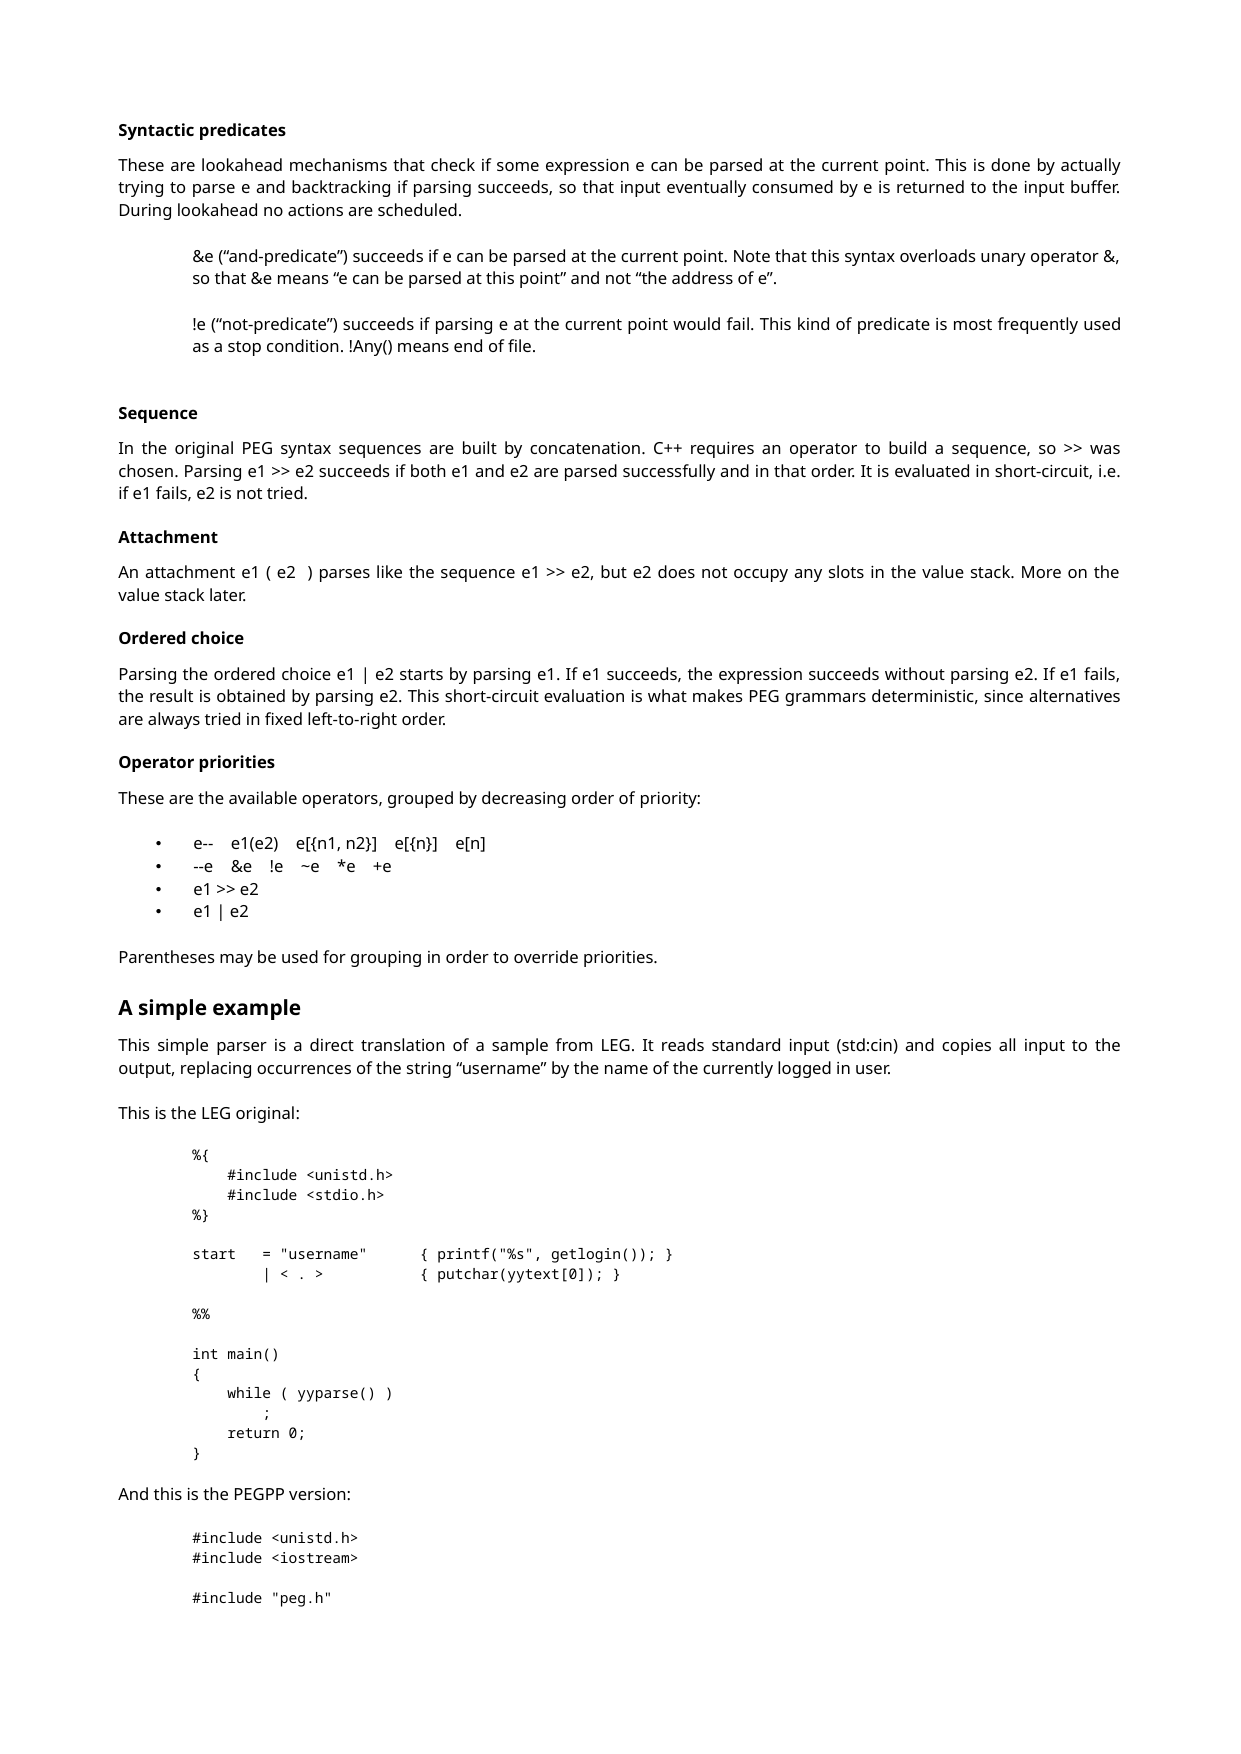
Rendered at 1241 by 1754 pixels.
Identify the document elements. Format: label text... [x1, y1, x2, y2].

list e-- e1(e2) e[{n1, n2}] e[{n}] e[n] [156, 832, 1122, 854]
subtitle Sequence [118, 401, 1122, 424]
text { [192, 1363, 1122, 1383]
text start = "username" { printf("%s", getlogin()); } [192, 1244, 1122, 1264]
text %{ [192, 1144, 1122, 1164]
text These are the available operators, grouped by decreasing order of priority: [118, 786, 1122, 809]
text #include <stdio.h> [192, 1184, 1122, 1204]
text %% [192, 1304, 1122, 1324]
text !e (“not-predicate”) succeeds if parsing e at the current point would fail. This kind of predicate is most frequently used as a stop condition. !Any() means end of file. [192, 312, 1122, 358]
text In the original PEG syntax sequences are built by concatenation. C++ requires an operator to build a sequence, so >> was chosen. Parsing e1 >> e2 succeeds if both e1 and e2 are parsed successfully and in that order. It is evaluated in short-circuit, i.e. if e1 fails, e2 is not tried. [118, 436, 1122, 504]
text #include <unistd.h> [192, 1164, 1122, 1184]
text while ( yyparse() ) [192, 1383, 1122, 1403]
text These are lookahead mechanisms that check if some expression e can be parsed at the current point. This is done by actually trying to parse e and backtracking if parsing succeeds, so that input eventually consumed by e is returned to the input buffer. During lookahead no actions are scheduled. [118, 153, 1122, 221]
text Parentheses may be used for grouping in order to override priorities. [118, 945, 1122, 968]
list --e &e !e ~e *e +e [156, 854, 1122, 877]
subtitle Operator priorities [118, 751, 1122, 774]
text #include <unistd.h> [192, 1528, 1122, 1548]
text | < . > { putchar(yytext[0]); } [192, 1264, 1122, 1284]
text An attachment e1 ( e2 ) parses like the sequence e1 >> e2, but e2 does not occupy any slots in the value stack. More on the value stack later. [118, 561, 1122, 606]
subtitle Attachment [118, 525, 1122, 548]
subtitle Ordered choice [118, 627, 1122, 649]
subtitle A simple example [118, 993, 1122, 1021]
text int main() [192, 1343, 1122, 1363]
text return 0; [192, 1423, 1122, 1443]
text &e (“and-predicate”) succeeds if e can be parsed at the current point. Note that this syntax overloads unary operator &, so that &e means “e can be parsed at this point” and not “the address of e”. [192, 244, 1122, 289]
text %} [192, 1204, 1122, 1224]
subtitle Syntactic predicates [118, 118, 1122, 141]
text This is the LEG original: [118, 1102, 1122, 1125]
text And this is the PEGPP version: [118, 1483, 1122, 1506]
list e1 | e2 [156, 900, 1122, 922]
text #include <iostream> [192, 1548, 1122, 1568]
text Parsing the ordered choice e1 | e2 starts by parsing e1. If e1 succeeds, the expression succeeds without parsing e2. If e1 fails, the result is obtained by parsing e2. This short-circuit evaluation is what makes PEG grammars deterministic, since alternatives are always tried in fixed left-to-right order. [118, 662, 1122, 730]
text #include "peg.h" [192, 1588, 1122, 1608]
text This simple parser is a direct translation of a sample from LEG. It reads standard input (std:cin) and copies all input to the output, replacing occurrences of the string “username” by the name of the currently logged in user. [118, 1034, 1122, 1079]
text ; [192, 1403, 1122, 1423]
text } [192, 1443, 1122, 1463]
list e1 >> e2 [156, 877, 1122, 900]
